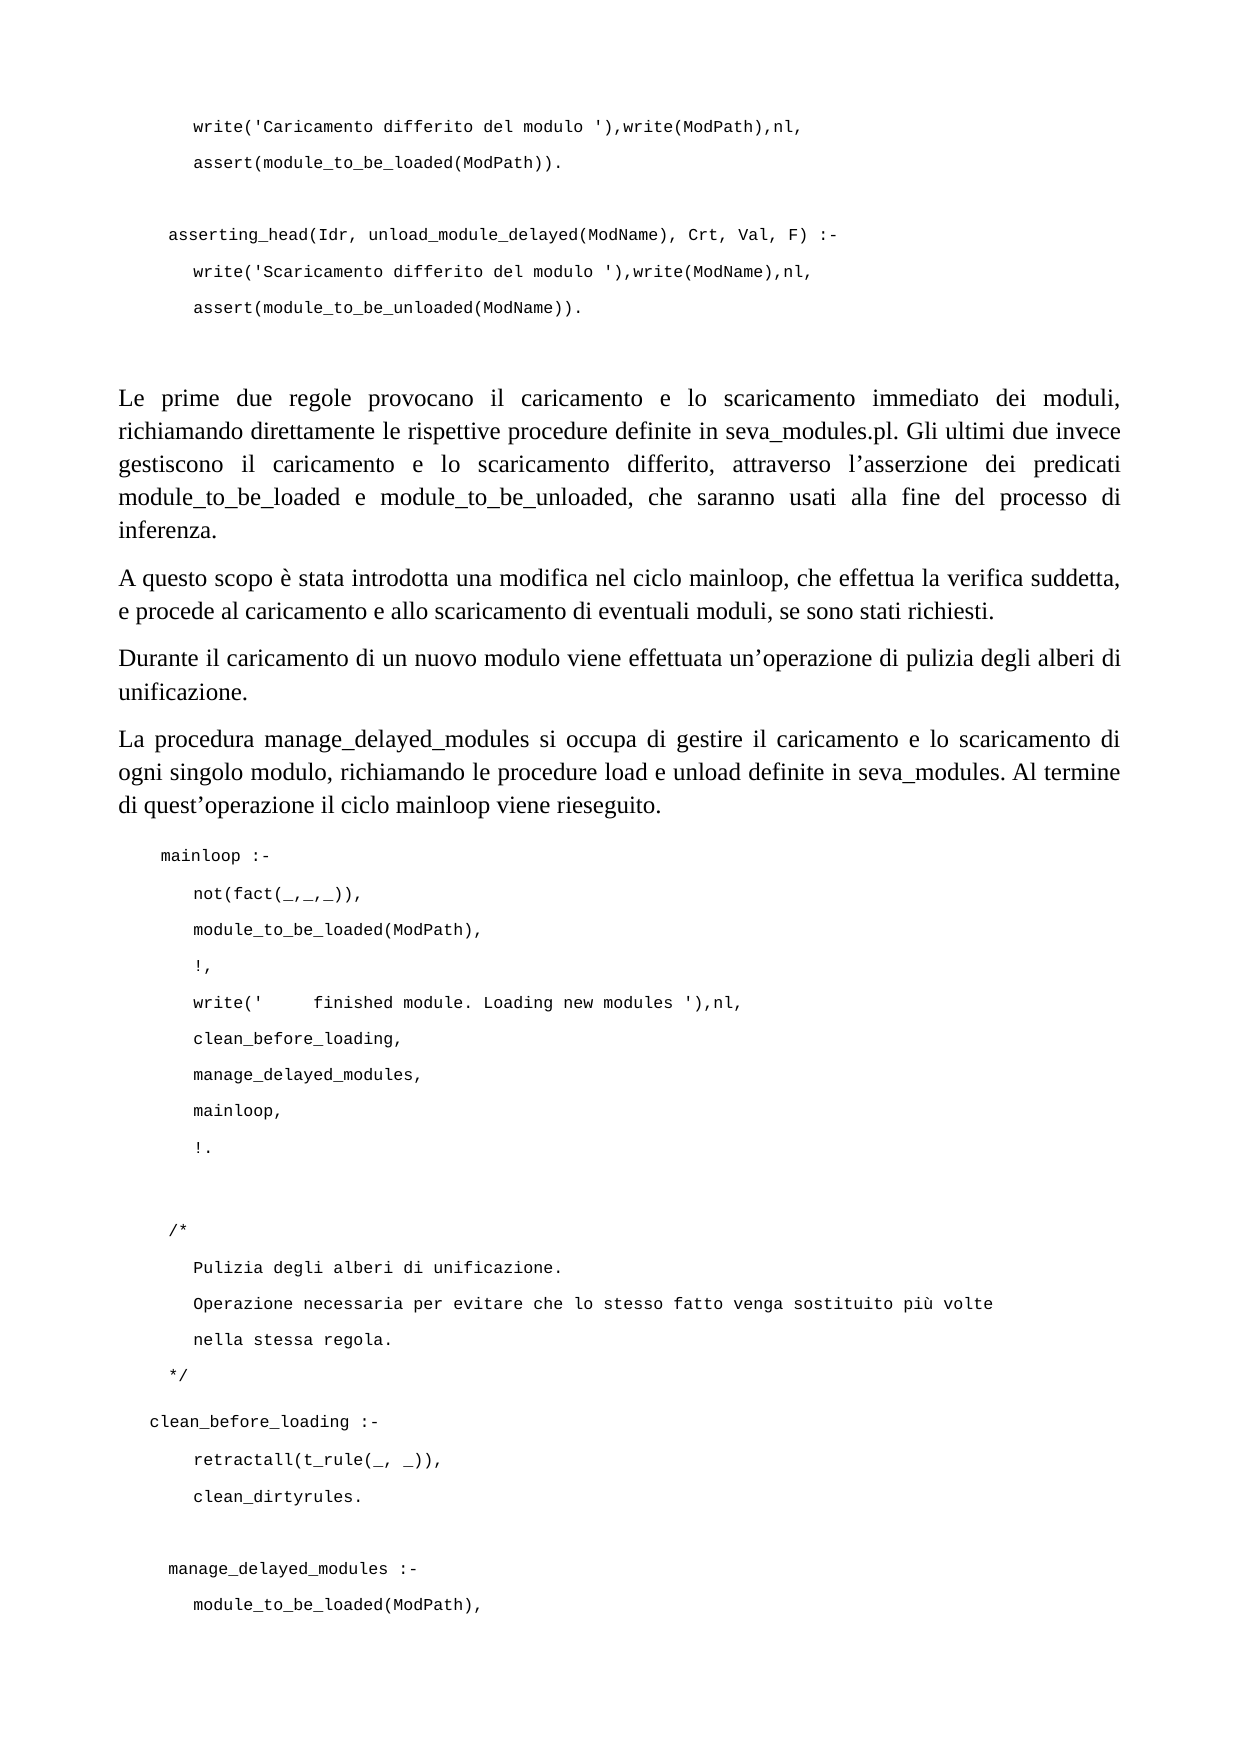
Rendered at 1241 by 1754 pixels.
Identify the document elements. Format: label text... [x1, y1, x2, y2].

text Operazione necessaria per evitare che lo stesso fatto venga sostituito più volte [118, 1296, 1122, 1314]
text module_to_be_loaded(ModPath), [118, 1597, 1122, 1616]
text mainloop, [118, 1103, 1122, 1122]
text La procedura manage_delayed_modules si occupa di gestire il caricamento e lo scaricamento di ogni singolo modulo, richiamando le procedure load e unload definite in seva_modules. Al termine di quest’operazione il ciclo mainloop viene rieseguito. [118, 724, 1122, 819]
text /* [118, 1223, 1122, 1242]
text mainloop :- [118, 838, 1122, 867]
text !. [118, 1139, 1122, 1158]
text assert(module_to_be_loaded(ModPath)). [118, 154, 1122, 173]
text clean_before_loading :- [118, 1404, 1122, 1433]
text Pulizia degli alberi di unificazione. [118, 1259, 1122, 1278]
text write(' finished module. Loading new modules '),nl, [118, 994, 1122, 1013]
text */ [118, 1368, 1122, 1387]
text !, [118, 958, 1122, 977]
text Durante il caricamento di un nuovo modulo viene effettuata un’operazione di pulizia degli alberi di unificazione. [118, 643, 1122, 705]
text module_to_be_loaded(ModPath), [118, 922, 1122, 941]
text manage_delayed_modules, [118, 1067, 1122, 1086]
text write('Scaricamento differito del modulo '),write(ModName),nl, [118, 263, 1122, 282]
text nella stessa regola. [118, 1332, 1122, 1351]
text A questo scopo è stata introdotta una modifica nel ciclo mainloop, che effettua la verifica suddetta, e procede al caricamento e allo scaricamento di eventuali moduli, se sono stati richiesti. [118, 563, 1122, 625]
text asserting_head(Idr, unload_module_delayed(ModName), Crt, Val, F) :- [118, 227, 1122, 246]
text assert(module_to_be_unloaded(ModName)). [118, 299, 1122, 318]
text not(fact(_,_,_)), [118, 885, 1122, 904]
text write('Caricamento differito del modulo '),write(ModPath),nl, [118, 118, 1122, 137]
text Le prime due regole provocano il caricamento e lo scaricamento immediato dei moduli, richiamando direttamente le rispettive procedure definite in seva_modules.pl. Gli ultimi due invece gestiscono il caricamento e lo scaricamento differito, attraverso l’asserzione dei predicati module_to_be_loaded e module_to_be_unloaded, che saranno usati alla fine del processo di inferenza. [118, 383, 1122, 544]
text clean_dirtyrules. [118, 1488, 1122, 1507]
text retractall(t_rule(_, _)), [118, 1452, 1122, 1471]
text manage_delayed_modules :- [118, 1561, 1122, 1579]
text clean_before_loading, [118, 1030, 1122, 1049]
